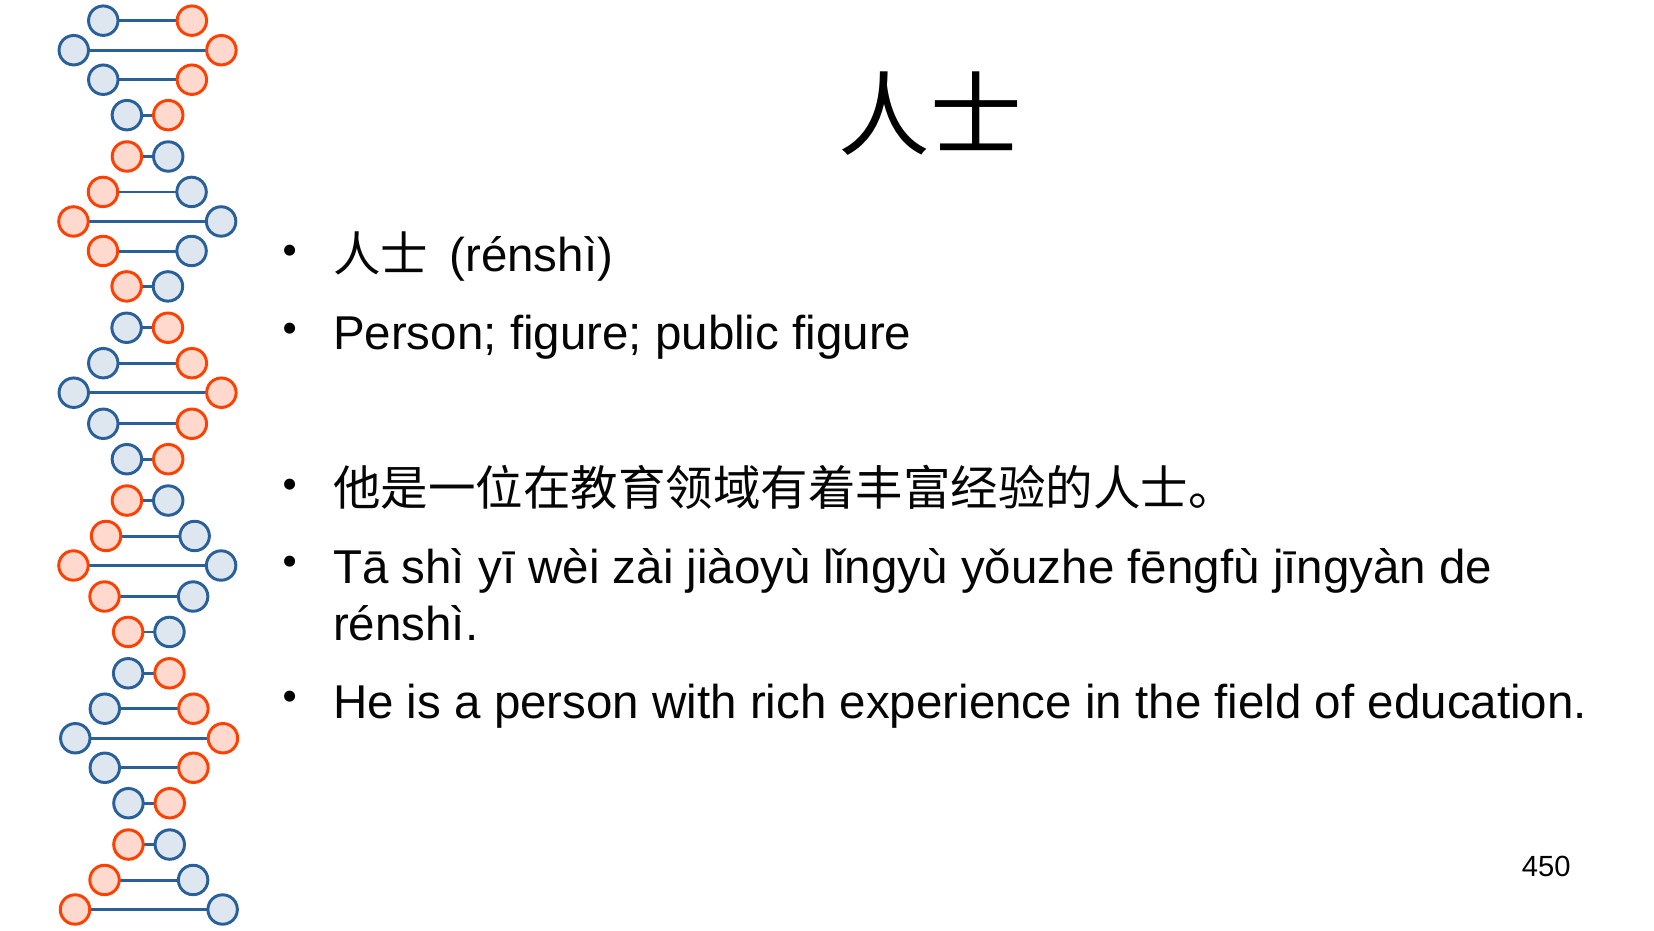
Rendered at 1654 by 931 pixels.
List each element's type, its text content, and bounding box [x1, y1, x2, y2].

list 人士 (rénshì) Person; figure; public figure 他是一位在教育领域有着丰富经验的人士。 Tā shì yī wèi zài jiàoyù lǐngyù yǒuzhe fēngfù jīngyàn de rénshì. He is a person with rich experience in the field of education. [265, 224, 1595, 764]
title 人士 [265, 35, 1595, 189]
